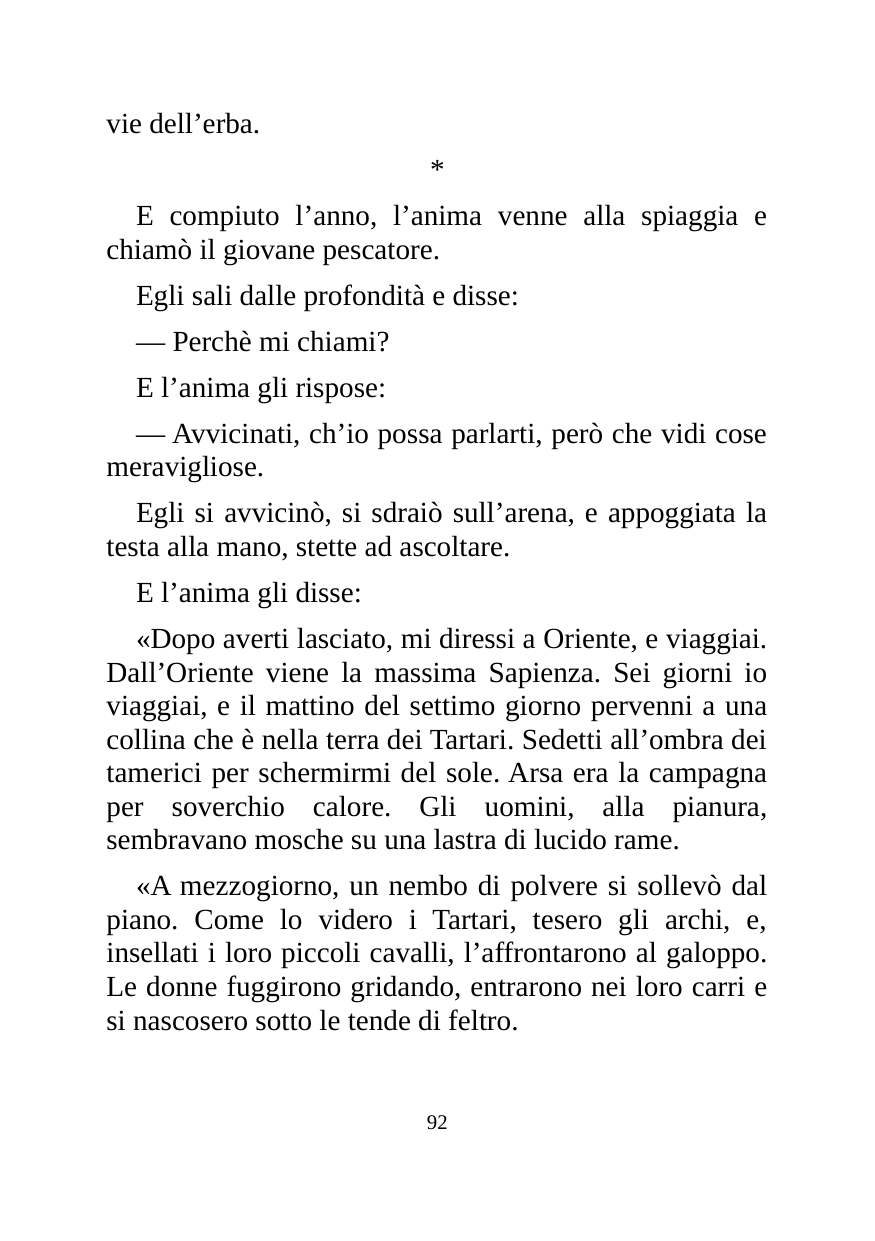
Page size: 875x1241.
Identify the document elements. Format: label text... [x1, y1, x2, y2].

text Egli sali dalle profondità e disse: [106, 278, 768, 311]
text Egli si avvicinò, si sdraiò sull’arena, e appoggiata la testa alla mano, stette ad ascoltare. [106, 496, 768, 563]
text E l’anima gli rispose: [106, 370, 768, 403]
text — Perchè mi chiami? [106, 324, 768, 357]
text «Dopo averti lasciato, mi diressi a Oriente, e viaggiai. Dall’Oriente viene la massima Sapienza. Sei giorni io viaggiai, e il mattino del settimo giorno pervenni a una collina che è nella terra dei Tartari. Sedetti all’ombra dei tamerici per schermirmi del sole. Arsa era la campagna per soverchio calore. Gli uomini, alla pianura, sembravano mosche su una lastra di lucido rame. [106, 621, 768, 856]
text E l’anima gli disse: [106, 575, 768, 609]
text * [106, 152, 768, 186]
text «A mezzogiorno, un nembo di polvere si sollevò dal piano. Come lo videro i Tartari, tesero gli archi, e, insellati i loro piccoli cavalli, l’affrontarono al galoppo. Le donne fuggirono gridando, entrarono nei loro carri e si nascosero sotto le tende di feltro. [106, 868, 768, 1036]
text vie dell’erba. [106, 106, 768, 140]
text — Avvicinati, ch’io possa parlarti, però che vidi cose meravigliose. [106, 416, 768, 483]
text E compiuto l’anno, l’anima venne alla spiaggia e chiamò il giovane pescatore. [106, 198, 768, 265]
